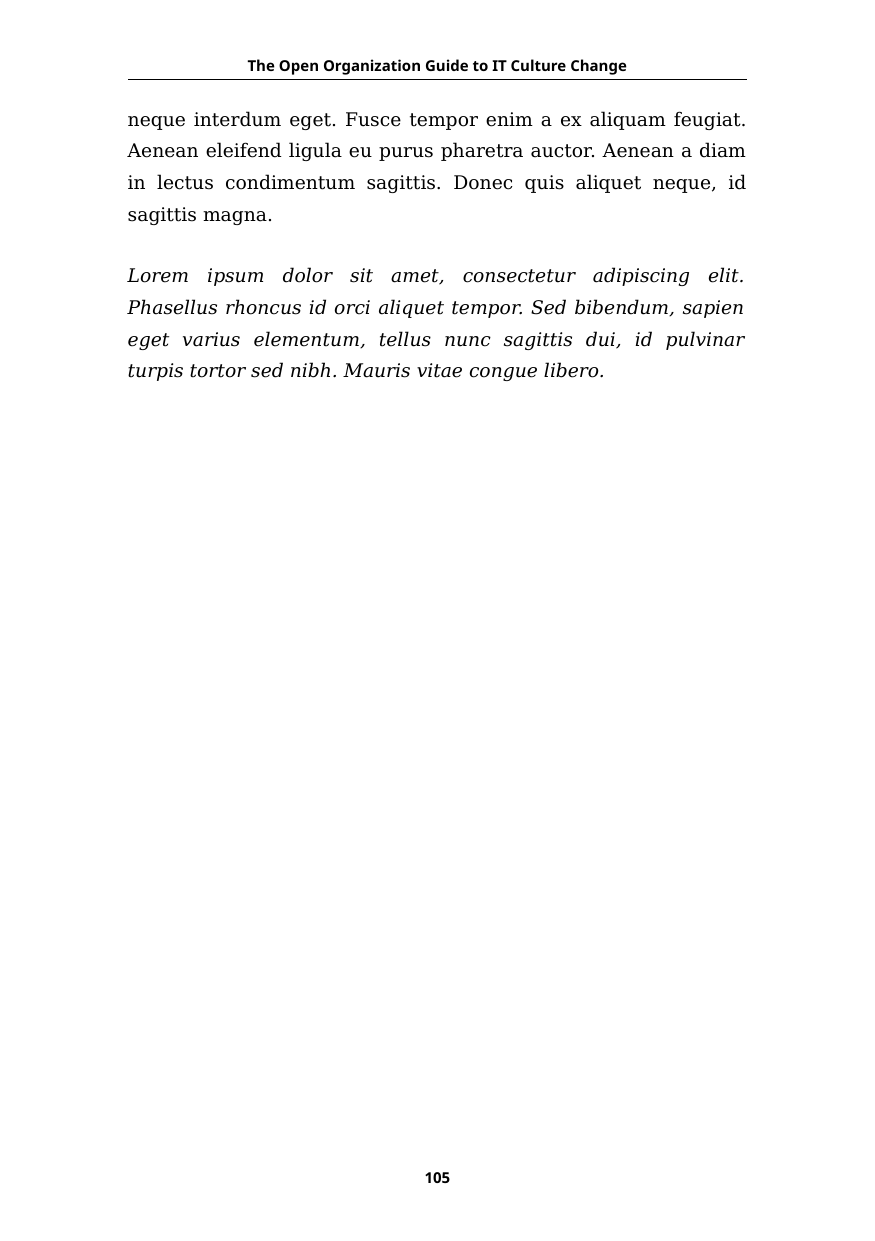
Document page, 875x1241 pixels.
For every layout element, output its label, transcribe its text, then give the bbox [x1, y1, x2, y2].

text neque interdum eget. Fusce tempor enim a ex aliquam feugiat. Aenean eleifend ligula eu purus pharetra auctor. Aenean a diam in lectus condimentum sagittis. Donec quis aliquet neque, id sagittis magna. [127, 109, 747, 226]
text Lorem ipsum dolor sit amet, consectetur adipiscing elit. Phasellus rhoncus id orci aliquet tempor. Sed bibendum, sapien eget varius elementum, tellus nunc sagittis dui, id pulvinar turpis tortor sed nibh. Mauris vitae congue libero. [127, 265, 747, 382]
